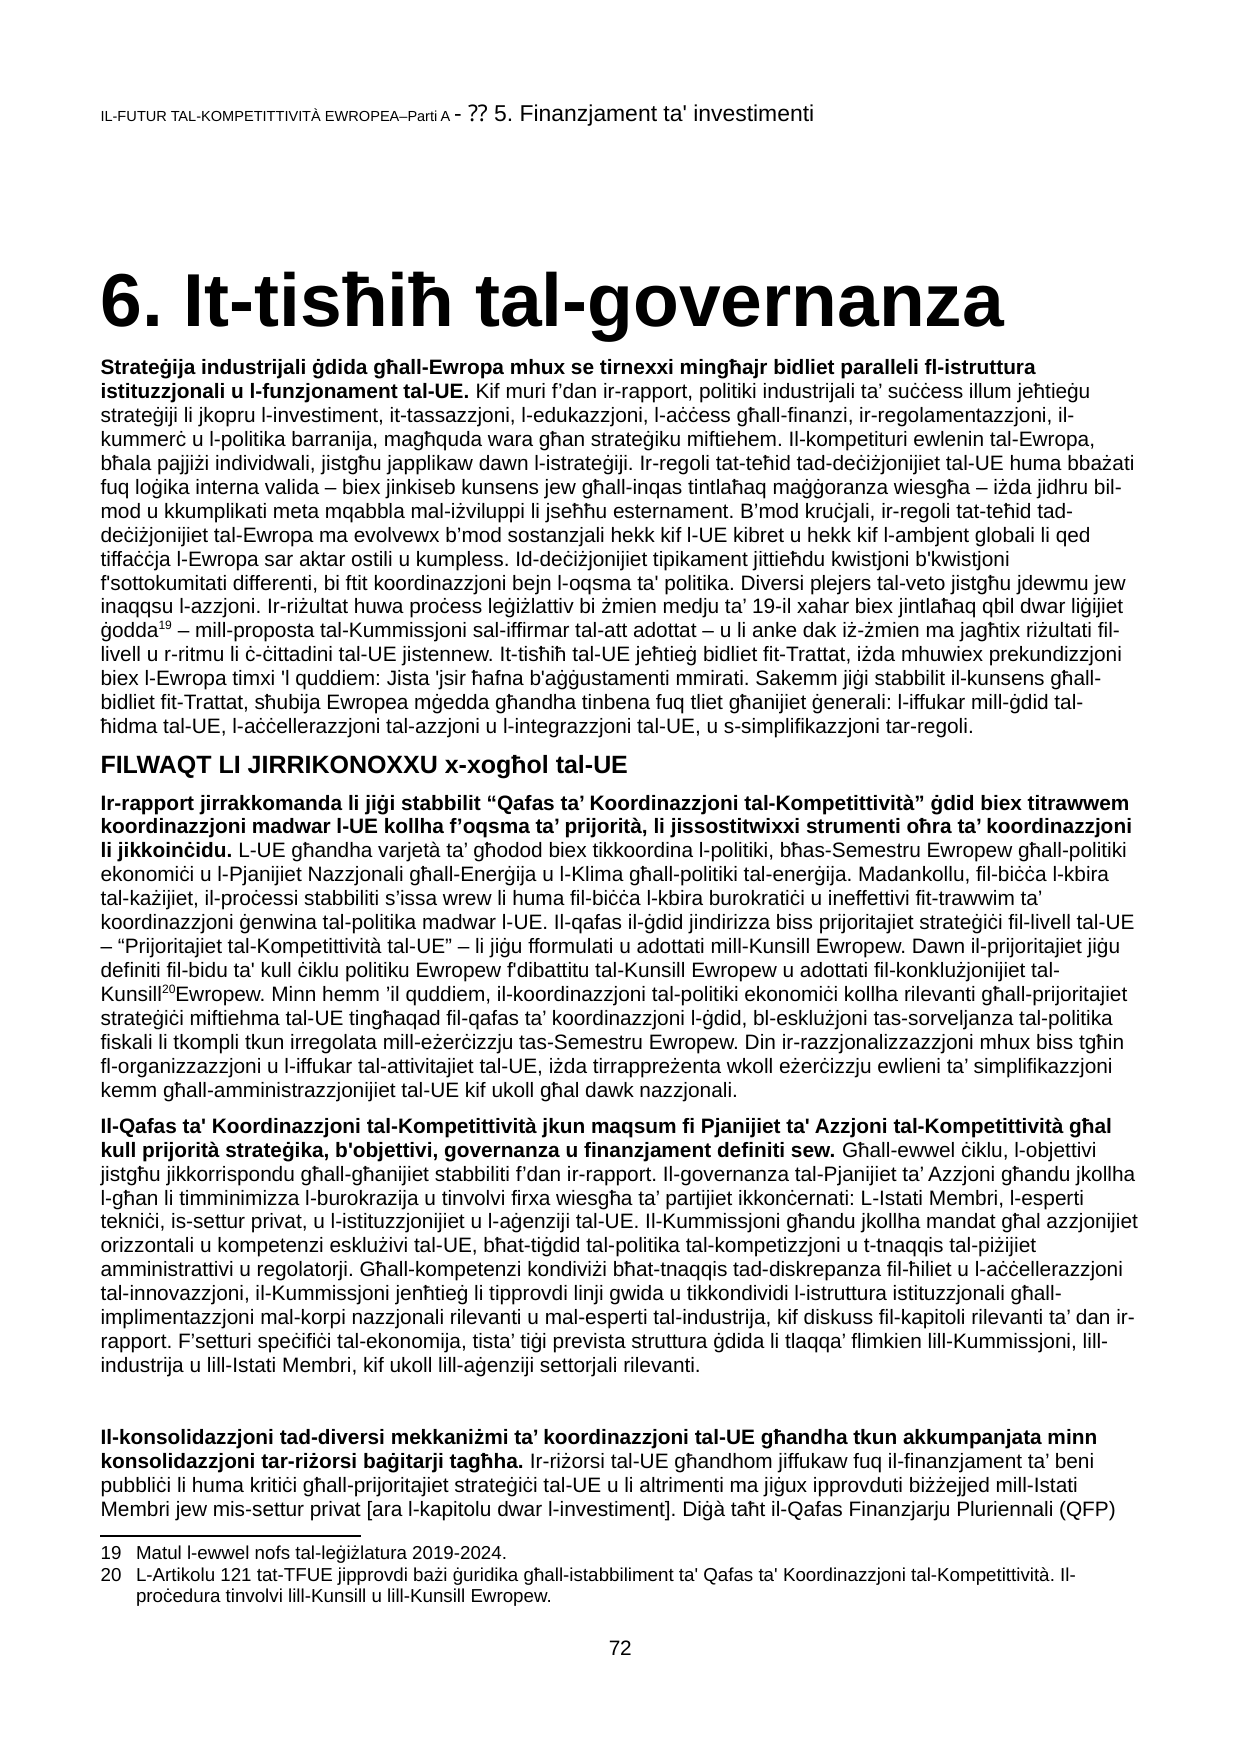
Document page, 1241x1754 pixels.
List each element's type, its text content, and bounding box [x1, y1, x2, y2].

text Ir-rapport jirrakkomanda li jiġi stabbilit “Qafas ta’ Koordinazzjoni tal-Kompetittività” ġdid biex titrawwem koordinazzjoni madwar l-UE kollha f’oqsma ta’ prijorità, li jissostitwixxi strumenti oħra ta’ koordinazzjoni li jikkoinċidu. L-UE għandha varjetà ta’ għodod biex tikkoordina l-politiki, bħas-Semestru Ewropew għall-politiki ekonomiċi u l-Pjanijiet Nazzjonali għall-Enerġija u l-Klima għall-politiki tal-enerġija. Madankollu, fil-biċċa l-kbira tal-każijiet, il-proċessi stabbiliti s’issa wrew li huma fil-biċċa l-kbira burokratiċi u ineffettivi fit-trawwim ta’ koordinazzjoni ġenwina tal-politika madwar l-UE. Il-qafas il-ġdid jindirizza biss prijoritajiet strateġiċi fil-livell tal-UE – “Prijoritajiet tal-Kompetittività tal-UE” – li jiġu fformulati u adottati mill-Kunsill Ewropew. Dawn il-prijoritajiet jiġu definiti fil-bidu ta' kull ċiklu politiku Ewropew f'dibattitu tal-Kunsill Ewropew u adottati fil-konklużjonijiet tal-KunsillEwropew. Minn hemm ’il quddiem, il-koordinazzjoni tal-politiki ekonomiċi kollha rilevanti għall-prijoritajiet strateġiċi miftiehma tal-UE tingħaqad fil-qafas ta’ koordinazzjoni l-ġdid, bl-esklużjoni tas-sorveljanza tal-politika fiskali li tkompli tkun irregolata mill-eżerċizzju tas-Semestru Ewropew. Din ir-razzjonalizzazzjoni mhux biss tgħin fl-organizzazzjoni u l-iffukar tal-attivitajiet tal-UE, iżda tirrappreżenta wkoll eżerċizzju ewlieni ta’ simplifikazzjoni kemm għall-amministrazzjonijiet tal-UE kif ukoll għal dawk nazzjonali. [100, 790, 1140, 1102]
text Strateġija industrijali ġdida għall-Ewropa mhux se tirnexxi mingħajr bidliet paralleli fl-istruttura istituzzjonali u l-funzjonament tal-UE. Kif muri f’dan ir-rapport, politiki industrijali ta’ suċċess illum jeħtieġu strateġiji li jkopru l-investiment, it-tassazzjoni, l-edukazzjoni, l-aċċess għall-finanzi, ir-regolamentazzjoni, il-kummerċ u l-politika barranija, magħquda wara għan strateġiku miftiehem. Il-kompetituri ewlenin tal-Ewropa, bħala pajjiżi individwali, jistgħu japplikaw dawn l-istrateġiji. Ir-regoli tat-teħid tad-deċiżjonijiet tal-UE huma bbażati fuq loġika interna valida – biex jinkiseb kunsens jew għall-inqas tintlaħaq maġġoranza wiesgħa – iżda jidhru bil-mod u kkumplikati meta mqabbla mal-iżviluppi li jseħħu esternament. B’mod kruċjali, ir-regoli tat-teħid tad-deċiżjonijiet tal-Ewropa ma evolvewx b’mod sostanzjali hekk kif l-UE kibret u hekk kif l-ambjent globali li qed tiffaċċja l-Ewropa sar aktar ostili u kumpless. Id-deċiżjonijiet tipikament jittieħdu kwistjoni b'kwistjoni f'sottokumitati differenti, bi ftit koordinazzjoni bejn l-oqsma ta' politika. Diversi plejers tal-veto jistgħu jdewmu jew inaqqsu l-azzjoni. Ir-riżultat huwa proċess leġiżlattiv bi żmien medju ta’ 19-il xahar biex jintlaħaq qbil dwar liġijiet ġodda – mill-proposta tal-Kummissjoni sal-iffirmar tal-att adottat – u li anke dak iż-żmien ma jagħtix riżultati fil-livell u r-ritmu li ċ-ċittadini tal-UE jistennew. It-tisħiħ tal-UE jeħtieġ bidliet fit-Trattat, iżda mhuwiex prekundizzjoni biex l-Ewropa timxi 'l quddiem: Jista 'jsir ħafna b'aġġustamenti mmirati. Sakemm jiġi stabbilit il-kunsens għall-bidliet fit-Trattat, sħubija Ewropea mġedda għandha tinbena fuq tliet għanijiet ġenerali: l-iffukar mill-ġdid tal-ħidma tal-UE, l-aċċellerazzjoni tal-azzjoni u l-integrazzjoni tal-UE, u s-simplifikazzjoni tar-regoli. [100, 355, 1140, 738]
text L-Artikolu 121 tat-TFUE jipprovdi bażi ġuridika għall-istabbiliment ta' Qafas ta' Koordinazzjoni tal-Kompetittività. Il-proċedura tinvolvi lill-Kunsill u lill-Kunsill Ewropew. [100, 1563, 1140, 1606]
subtitle 6. It-tisħiħ tal-governanza [100, 256, 1140, 342]
text Il-Qafas ta' Koordinazzjoni tal-Kompetittività jkun maqsum fi Pjanijiet ta' Azzjoni tal-Kompetittività għal kull prijorità strateġika, b'objettivi, governanza u finanzjament definiti sew. Għall-ewwel ċiklu, l-objettivi jistgħu jikkorrispondu għall-għanijiet stabbiliti f’dan ir-rapport. Il-governanza tal-Pjanijiet ta’ Azzjoni għandu jkollha l-għan li timminimizza l-burokrazija u tinvolvi firxa wiesgħa ta’ partijiet ikkonċernati: L-Istati Membri, l-esperti tekniċi, is-settur privat, u l-istituzzjonijiet u l-aġenziji tal-UE. Il-Kummissjoni għandu jkollha mandat għal azzjonijiet orizzontali u kompetenzi esklużivi tal-UE, bħat-tiġdid tal-politika tal-kompetizzjoni u t-tnaqqis tal-piżijiet amministrattivi u regolatorji. Għall-kompetenzi kondiviżi bħat-tnaqqis tad-diskrepanza fil-ħiliet u l-aċċellerazzjoni tal-innovazzjoni, il-Kummissjoni jenħtieġ li tipprovdi linji gwida u tikkondividi l-istruttura istituzzjonali għall-implimentazzjoni mal-korpi nazzjonali rilevanti u mal-esperti tal-industrija, kif diskuss fil-kapitoli rilevanti ta’ dan ir-rapport. F’setturi speċifiċi tal-ekonomija, tista’ tiġi prevista struttura ġdida li tlaqqa’ flimkien lill-Kummissjoni, lill-industrija u lill-Istati Membri, kif ukoll lill-aġenziji settorjali rilevanti. [100, 1113, 1140, 1377]
text Il-konsolidazzjoni tad-diversi mekkaniżmi ta’ koordinazzjoni tal-UE għandha tkun akkumpanjata minn konsolidazzjoni tar-riżorsi baġitarji tagħha. Ir-riżorsi tal-UE għandhom jiffukaw fuq il-finanzjament ta’ beni pubbliċi li huma kritiċi għall-prijoritajiet strateġiċi tal-UE u li altrimenti ma jiġux ipprovduti biżżejjed mill-Istati Membri jew mis-settur privat [ara l-kapitolu dwar l-investiment]. Diġà taħt il-Qafas Finanzjarju Pluriennali (QFP) [100, 1424, 1140, 1520]
text Matul l-ewwel nofs tal-leġiżlatura 2019-2024. [100, 1542, 1140, 1563]
text FILWAQT LI JIRRIKONOXXU x-xogħol tal-UE [100, 750, 1140, 778]
